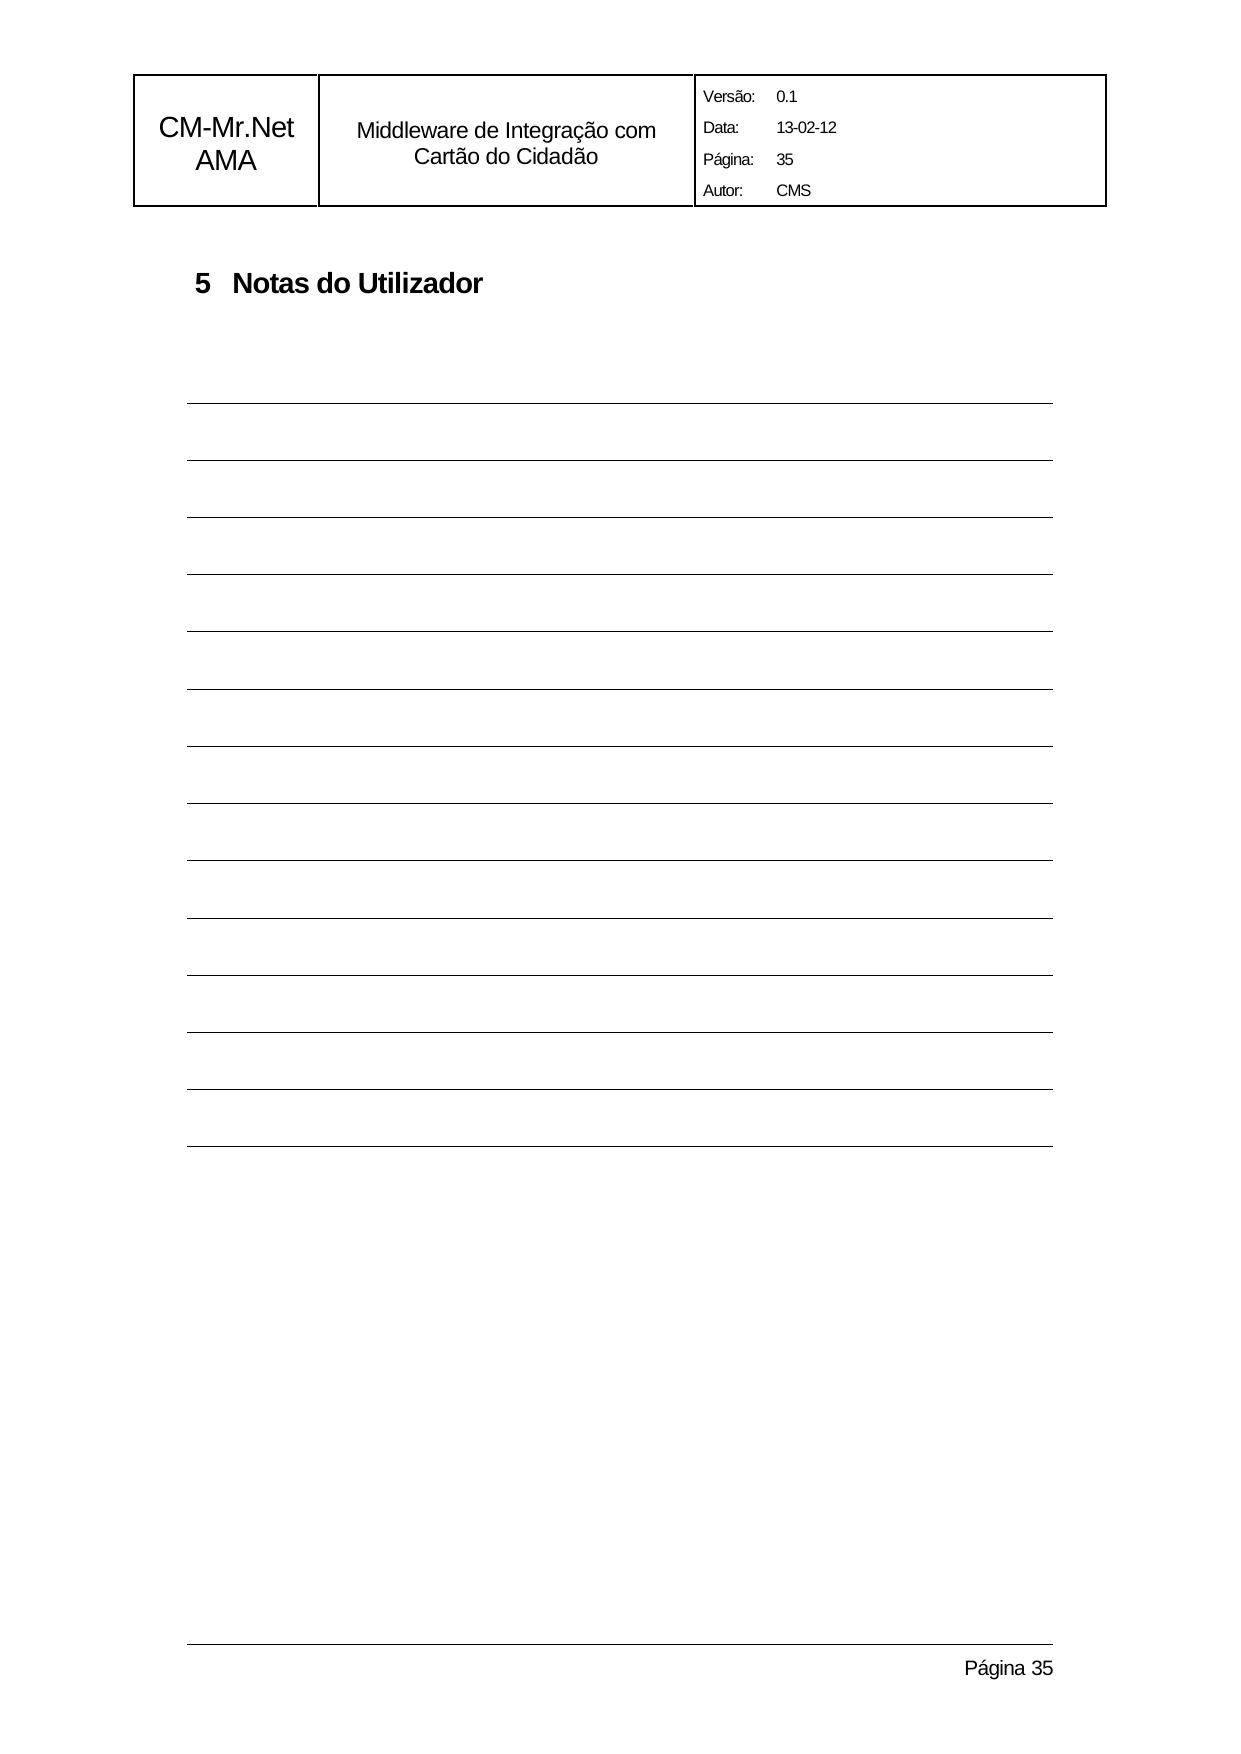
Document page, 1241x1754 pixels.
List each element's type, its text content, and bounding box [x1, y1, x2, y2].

subtitle Notas do Utilizador [187, 267, 1053, 300]
